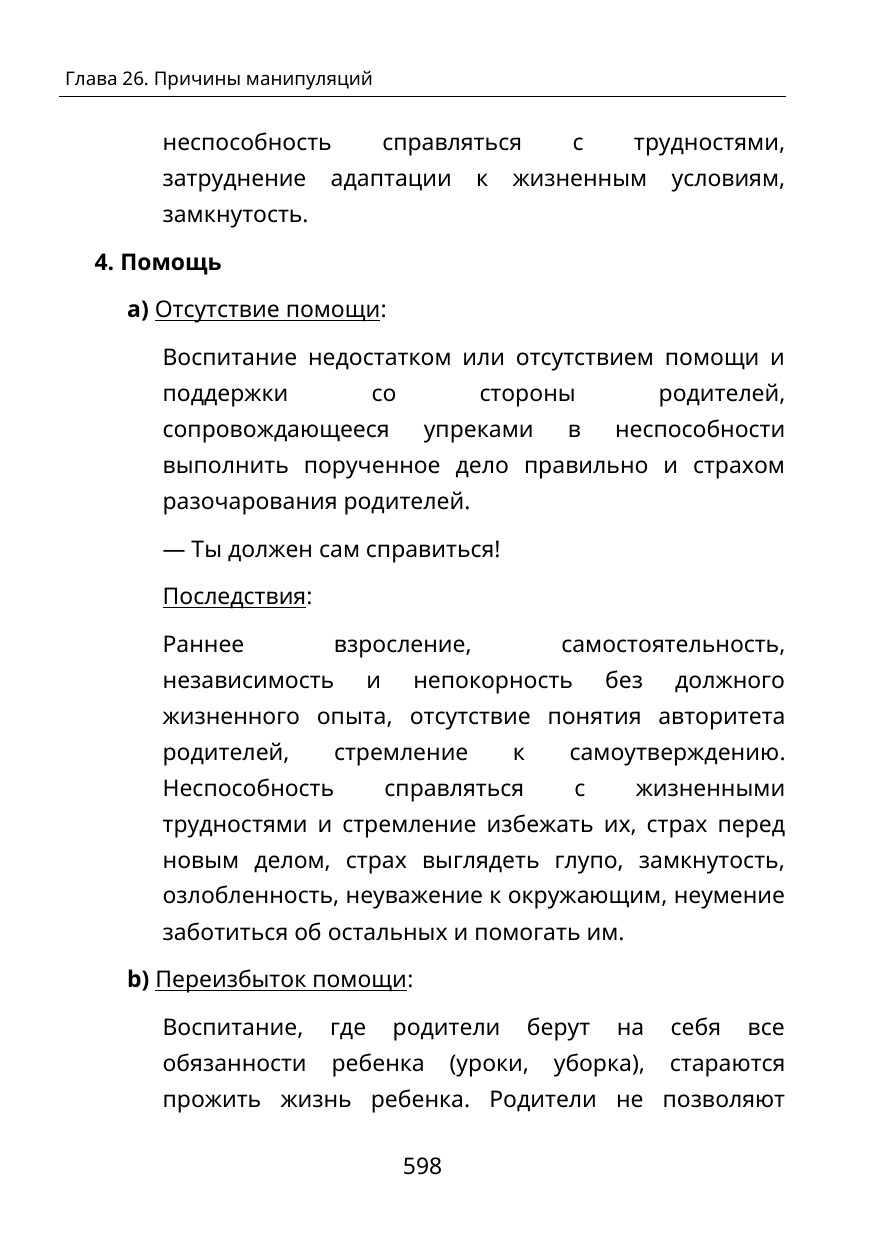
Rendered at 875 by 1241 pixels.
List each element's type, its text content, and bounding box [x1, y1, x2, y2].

list Раннее взросление, самостоятельность, независимость и непокорность без должного жизненного опыта, отсутствие понятия авторитета родителей, стремление к самоутверждению. Неспособность справляться с жизненными трудностями и стремление избежать их, страх перед новым делом, страх выглядеть глупо, замкнутость, озлобленность, неуважение к окружающим, неумение заботиться об остальных и помогать им. [121, 628, 786, 947]
list — Ты должен сам справиться! [121, 532, 786, 564]
list Помощь [88, 246, 786, 277]
list Последствия: [121, 580, 786, 611]
list Переизбыток помощи: [121, 963, 786, 994]
list неспособность справляться с трудностями, затруднение адаптации к жизненным условиям, замкнутость. [121, 126, 786, 229]
list Отсутствие помощи: [121, 293, 786, 324]
list Воспитание недостатком или отсутствием помощи и поддержки со стороны родителей, сопровождающееся упреками в неспособности выполнить порученное дело правильно и страхом разочарования родителей. [121, 341, 786, 516]
list Воспитание, где родители берут на себя все обязанности ребенка (уроки, уборка), стараются прожить жизнь ребенка. Родители не позволяют [121, 1011, 786, 1114]
